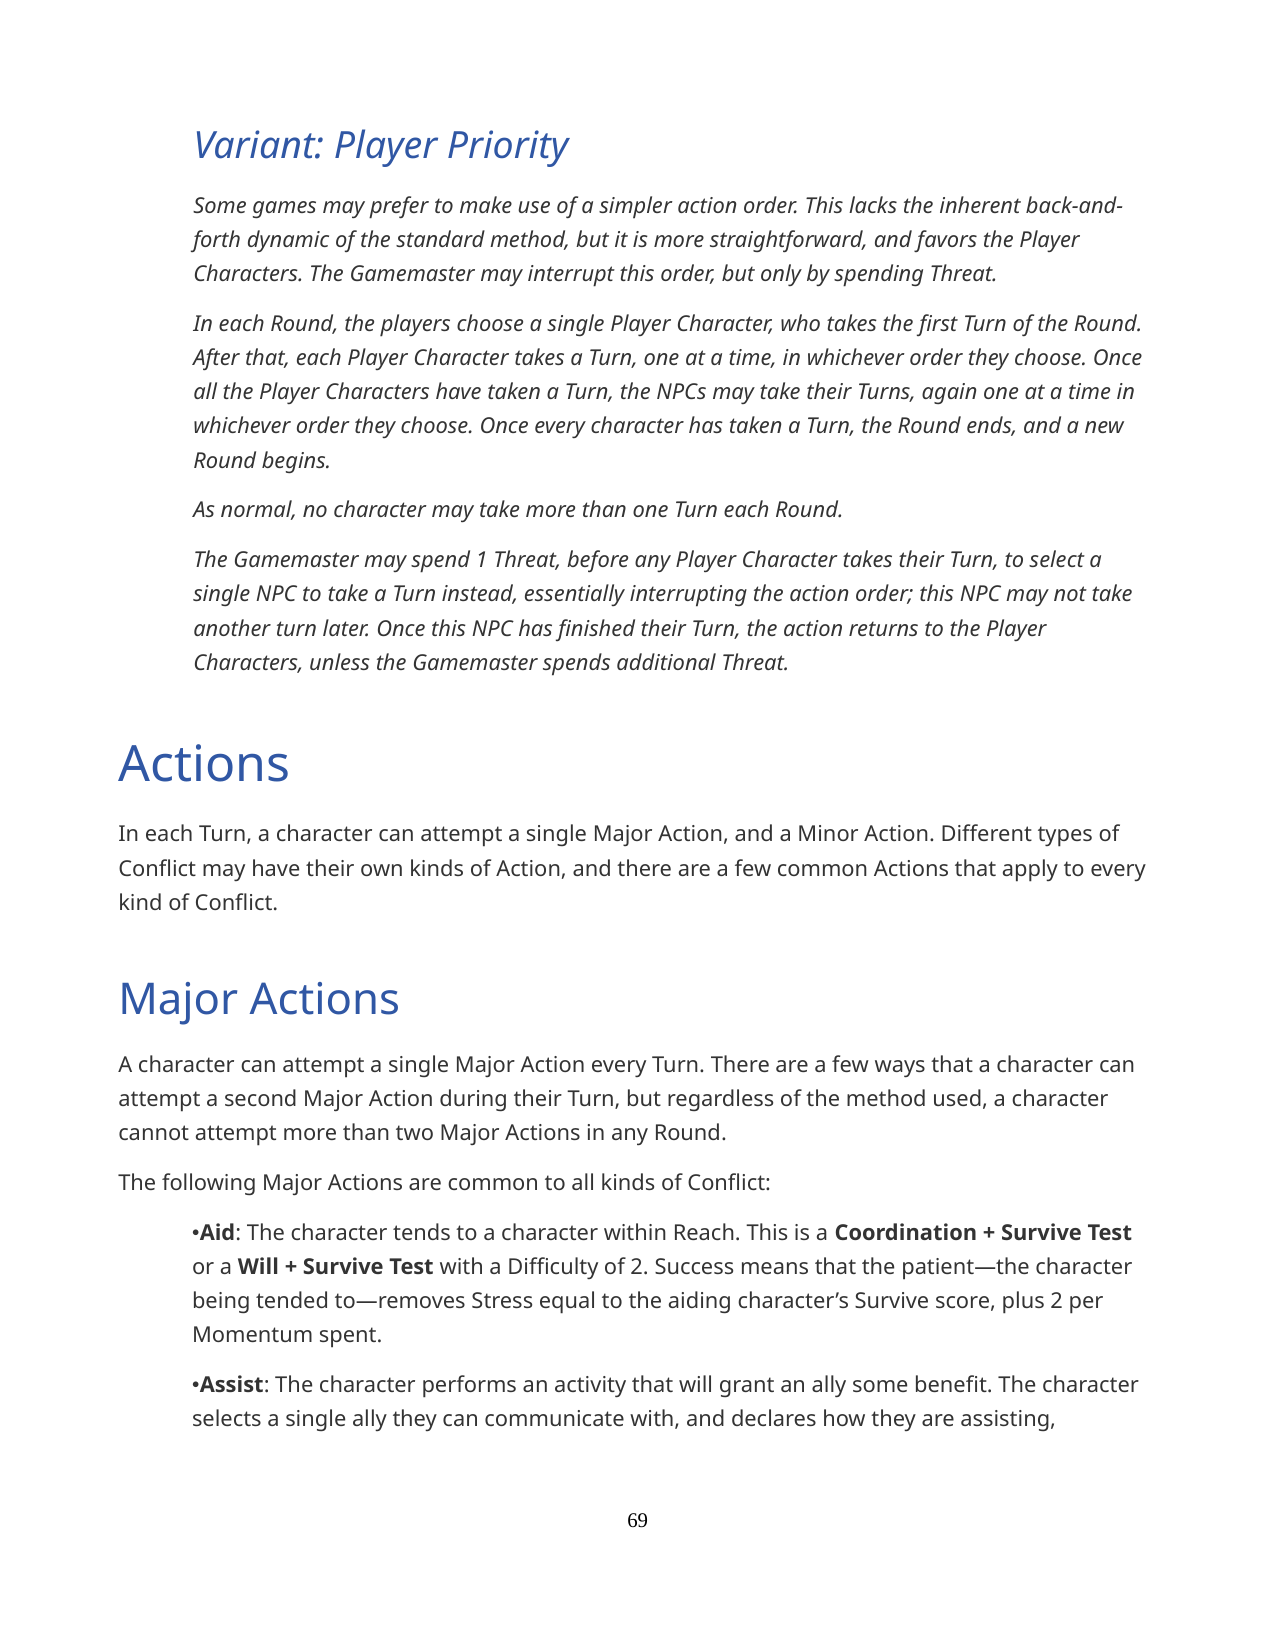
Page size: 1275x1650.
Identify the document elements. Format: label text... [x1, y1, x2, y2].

text In each Round, the players choose a single Player Character, who takes the first Turn of the Round. After that, each Player Character takes a Turn, one at a time, in whichever order they choose. Once all the Player Characters have taken a Turn, the NPCs may take their Turns, again one at a time in whichever order they choose. Once every character has taken a Turn, the Round ends, and a new Round begins. [193, 308, 1157, 474]
subtitle Major Actions [118, 968, 1157, 1027]
list Assist: The character performs an activity that will grant an ally some benefit. The character selects a single ally they can communicate with, and declares how they are assisting, [118, 1369, 1157, 1433]
text Some games may prefer to make use of a simpler action order. This lacks the inherent back-and-forth dynamic of the standard method, but it is more straightforward, and favors the Player Characters. The Gamemaster may interrupt this order, but only by spending Threat. [193, 190, 1157, 288]
text The Gamemaster may spend 1 Threat, before any Player Character takes their Turn, to select a single NPC to take a Turn instead, essentially interrupting the action order; this NPC may not take another turn later. Once this NPC has finished their Turn, the action returns to the Player Characters, unless the Gamemaster spends additional Threat. [193, 544, 1157, 677]
text The following Major Actions are common to all kinds of Conflict: [118, 1167, 1157, 1197]
list Aid: The character tends to a character within Reach. This is a Coordination + Survive Test or a Will + Survive Test with a Difficulty of 2. Success means that the patient—the character being tended to—removes Stress equal to the aiding character’s Survive score, plus 2 per Momentum spent. [118, 1217, 1157, 1349]
subtitle Variant: Player Priority [193, 118, 1157, 169]
text A character can attempt a single Major Action every Turn. There are a few ways that a character can attempt a second Major Action during their Turn, but regardless of the method used, a character cannot attempt more than two Major Actions in any Round. [118, 1049, 1157, 1147]
subtitle Actions [118, 728, 1157, 796]
text In each Turn, a character can attempt a single Major Action, and a Minor Action. Different types of Conflict may have their own kinds of Action, and there are a few common Actions that apply to every kind of Conflict. [118, 818, 1157, 916]
text As normal, no character may take more than one Turn each Round. [193, 494, 1157, 524]
